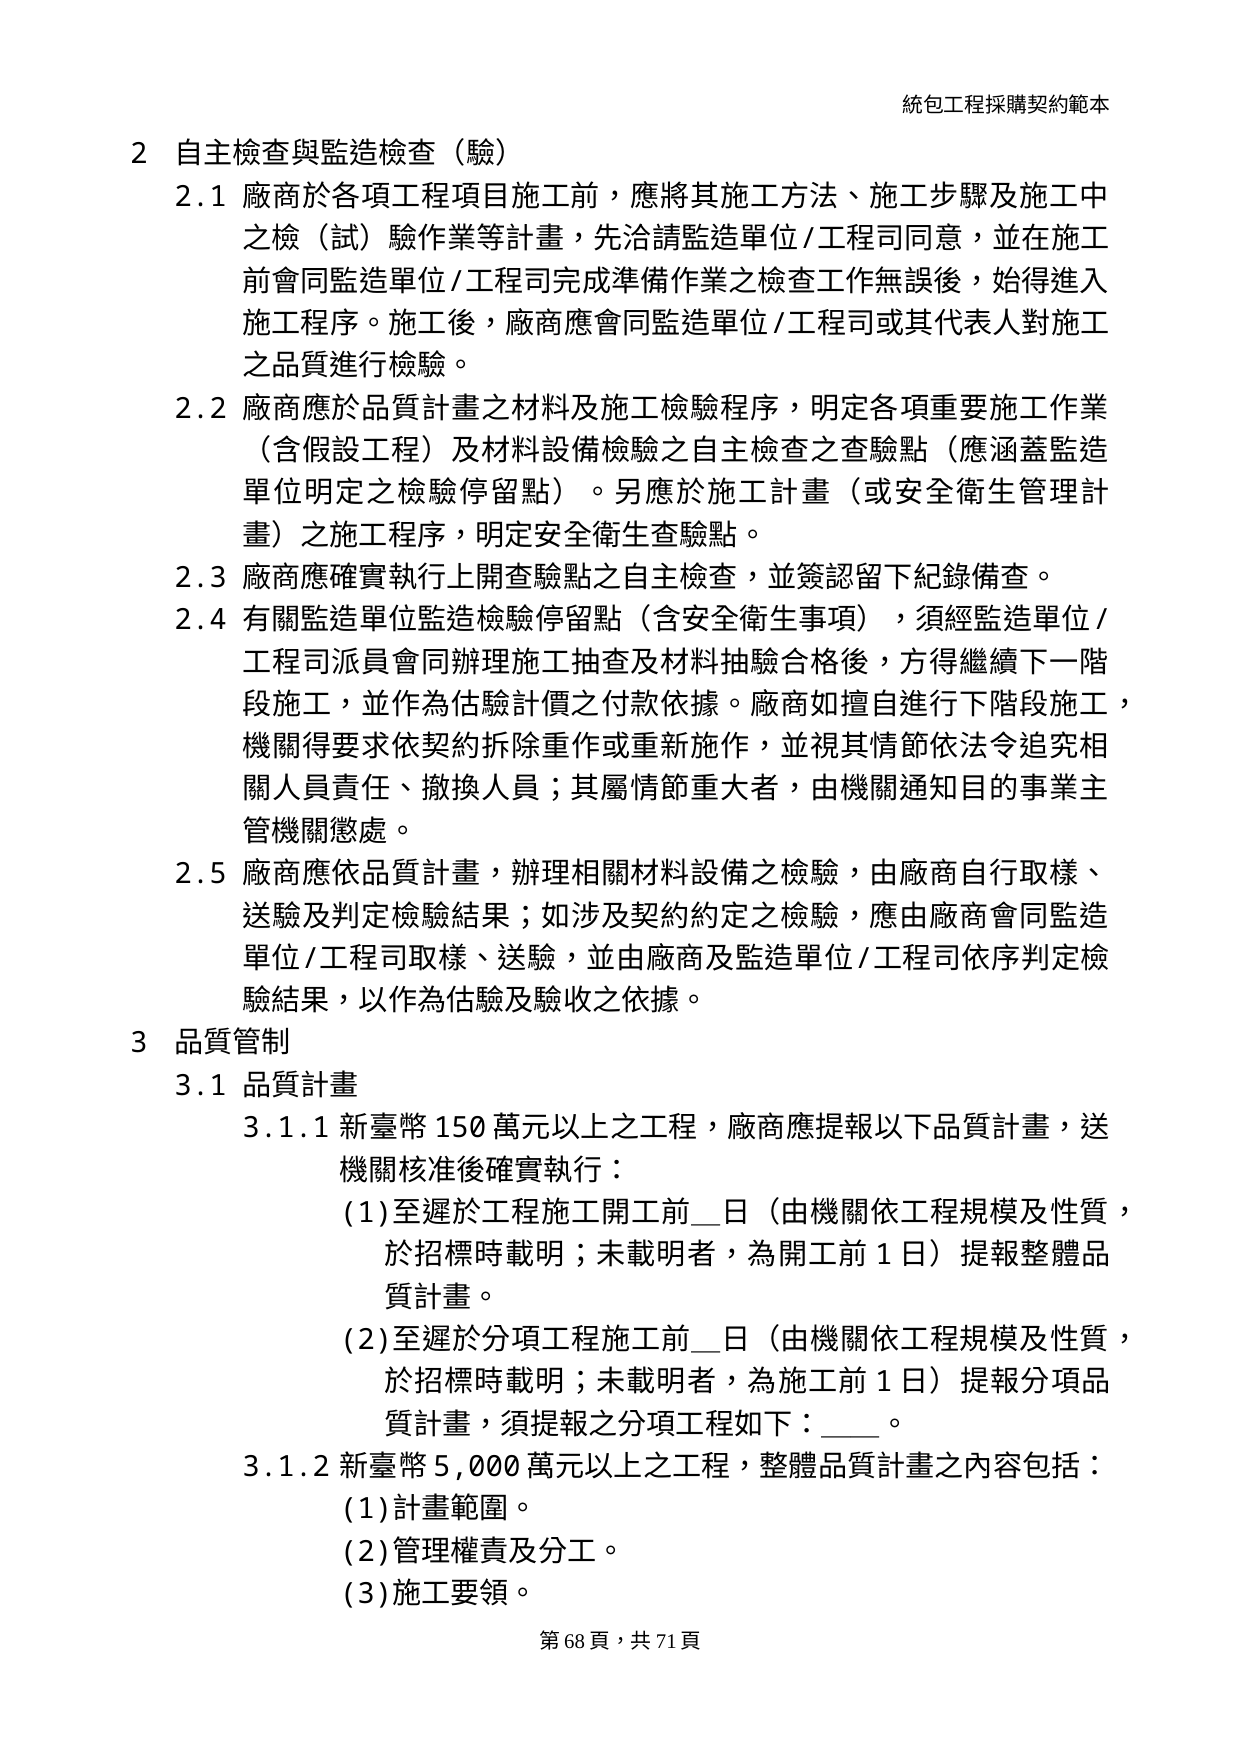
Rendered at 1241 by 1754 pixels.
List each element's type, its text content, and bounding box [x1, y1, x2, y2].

list 廠商應依品質計畫，辦理相關材料設備之檢驗，由廠商自行取樣、送驗及判定檢驗結果；如涉及契約約定之檢驗，應由廠商會同監造單位/工程司取樣、送驗，並由廠商及監造單位/工程司依序判定檢驗結果，以作為估驗及驗收之依據。 [174, 850, 1110, 1019]
list 新臺幣5,000萬元以上之工程，整體品質計畫之內容包括： [242, 1443, 1110, 1485]
list 至遲於工程施工開工前＿日（由機關依工程規模及性質，於招標時載明；未載明者，為開工前1日）提報整體品質計畫。 [339, 1188, 1110, 1316]
list 廠商應於品質計畫之材料及施工檢驗程序，明定各項重要施工作業（含假設工程）及材料設備檢驗之自主檢查之查驗點（應涵蓋監造單位明定之檢驗停留點）。另應於施工計畫（或安全衛生管理計畫）之施工程序，明定安全衛生查驗點。 [174, 384, 1110, 553]
list 廠商應確實執行上開查驗點之自主檢查，並簽認留下紀錄備查。 [174, 553, 1110, 596]
list 管理權責及分工。 [339, 1527, 1110, 1570]
list 自主檢查與監造檢查（驗） [130, 130, 1110, 172]
list 品質計畫 [174, 1061, 1110, 1104]
list 有關監造單位監造檢驗停留點（含安全衛生事項），須經監造單位/工程司派員會同辦理施工抽查及材料抽驗合格後，方得繼續下一階段施工，並作為估驗計價之付款依據。廠商如擅自進行下階段施工，機關得要求依契約拆除重作或重新施作，並視其情節依法令追究相關人員責任、撤換人員；其屬情節重大者，由機關通知目的事業主管機關懲處。 [174, 596, 1110, 850]
list 新臺幣150萬元以上之工程，廠商應提報以下品質計畫，送機關核准後確實執行： [242, 1104, 1110, 1188]
list 廠商於各項工程項目施工前，應將其施工方法、施工步驟及施工中之檢（試）驗作業等計畫，先洽請監造單位/工程司同意，並在施工前會同監造單位/工程司完成準備作業之檢查工作無誤後，始得進入施工程序。施工後，廠商應會同監造單位/工程司或其代表人對施工之品質進行檢驗。 [174, 172, 1110, 384]
list 計畫範圍。 [339, 1485, 1110, 1527]
list 至遲於分項工程施工前＿日（由機關依工程規模及性質，於招標時載明；未載明者，為施工前1日）提報分項品質計畫，須提報之分項工程如下：＿＿。 [339, 1316, 1110, 1443]
list 施工要領。 [339, 1570, 1110, 1612]
list 品質管制 [130, 1019, 1110, 1061]
